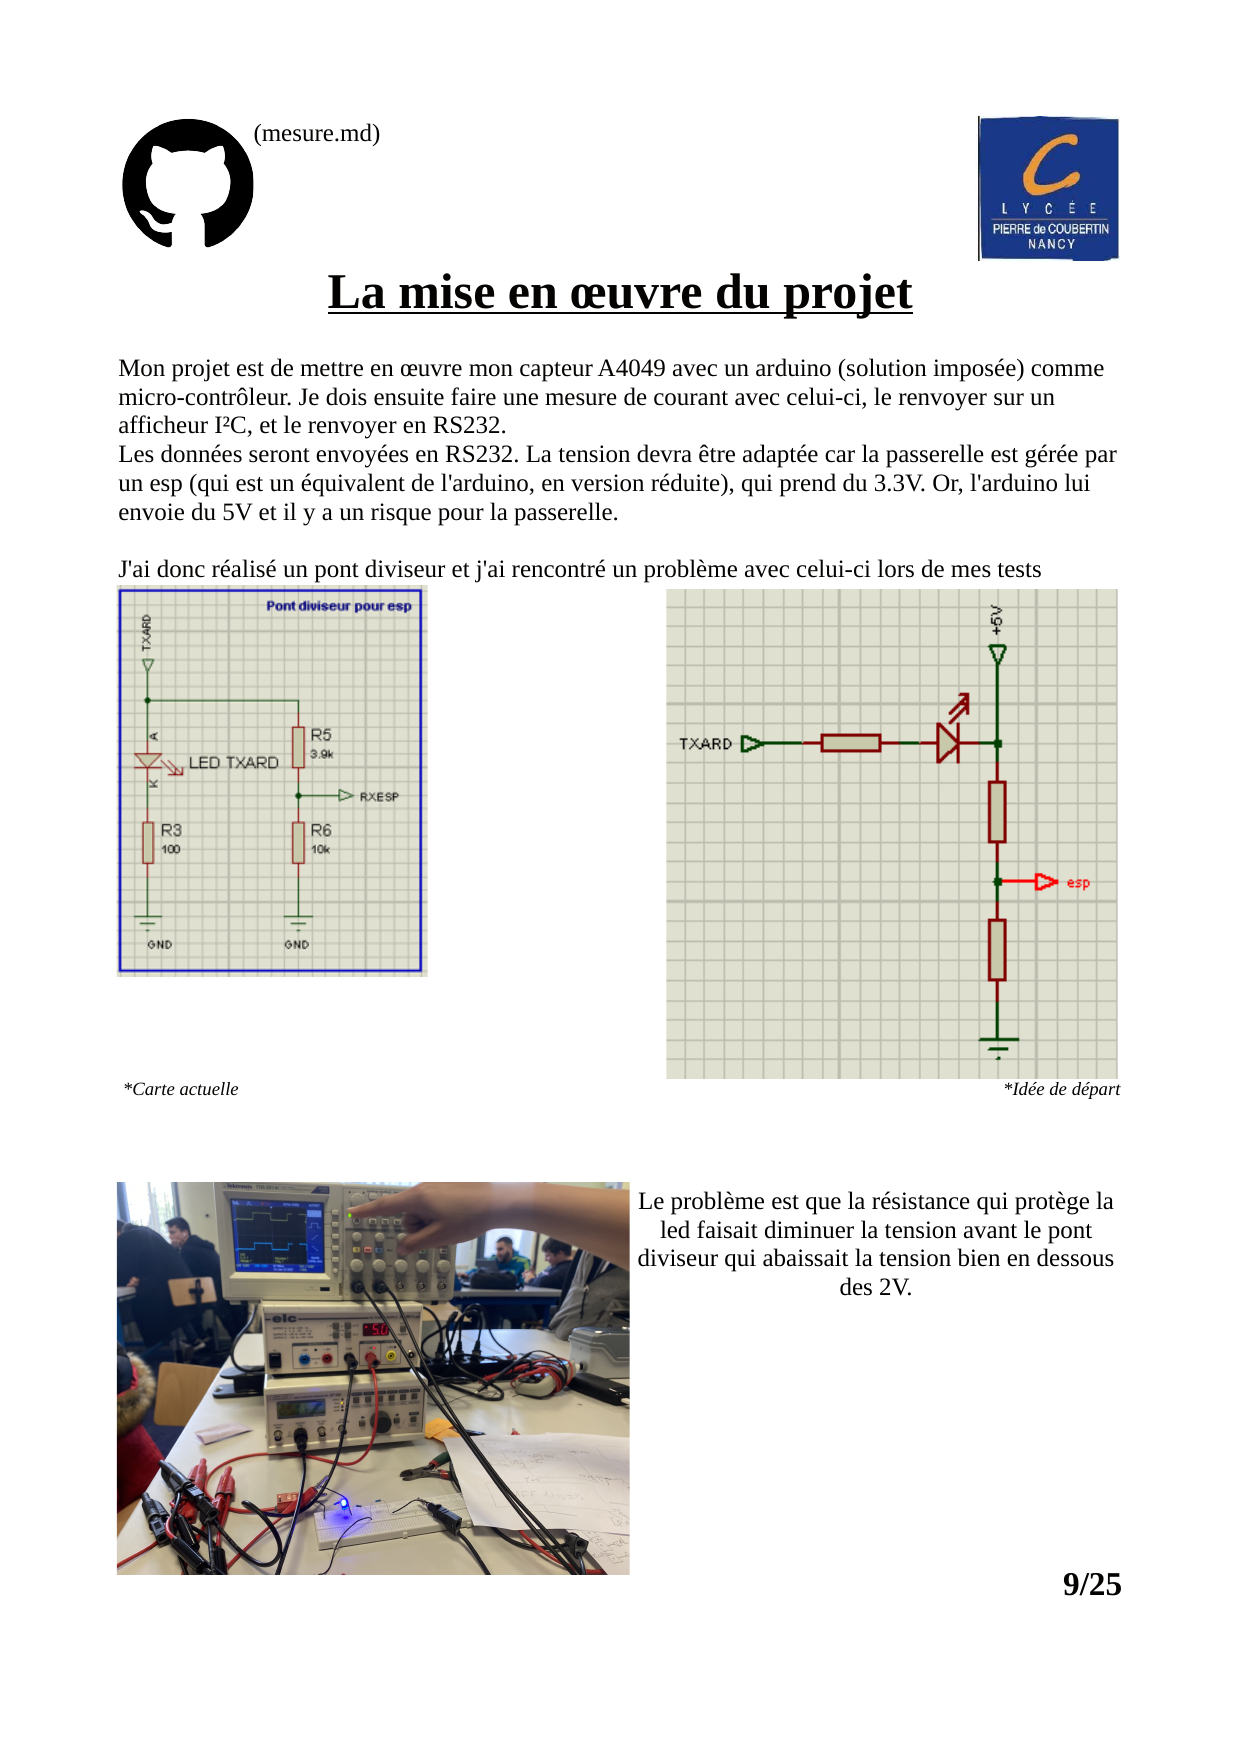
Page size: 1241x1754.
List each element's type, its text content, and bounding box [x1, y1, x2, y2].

text J'ai donc réalisé un pont diviseur et j'ai rencontré un problème avec celui-ci lors de mes tests [118, 554, 1122, 583]
picture [975, 116, 1120, 261]
picture [116, 1182, 630, 1575]
text Le problème est que la résistance qui protège la led faisait diminuer la tension avant le pont diviseur qui abaissait la tension bien en dessous des 2V. [630, 1186, 1122, 1301]
picture [122, 117, 254, 249]
text *Carte actuelle *Idée de départ [118, 583, 1122, 1100]
text (mesure.md) [254, 118, 975, 147]
picture [116, 585, 428, 977]
list 9/25 [156, 1564, 1122, 1603]
text Les données seront envoyées en RS232. La tension devra être adaptée car la passerelle est gérée par un esp (qui est un équivalent de l'arduino, en version réduite), qui prend du 3.3V. Or, l'arduino lui envoie du 5V et il y a un risque pour la passerelle. [118, 439, 1122, 525]
text Mon projet est de mettre en œuvre mon capteur A4049 avec un arduino (solution imposée) comme micro-contrôleur. Je dois ensuite faire une mesure de courant avec celui-ci, le renvoyer sur un afficheur I²C, et le renvoyer en RS232. [118, 353, 1122, 439]
text La mise en œuvre du projet [118, 262, 1122, 319]
picture [666, 589, 1118, 1079]
